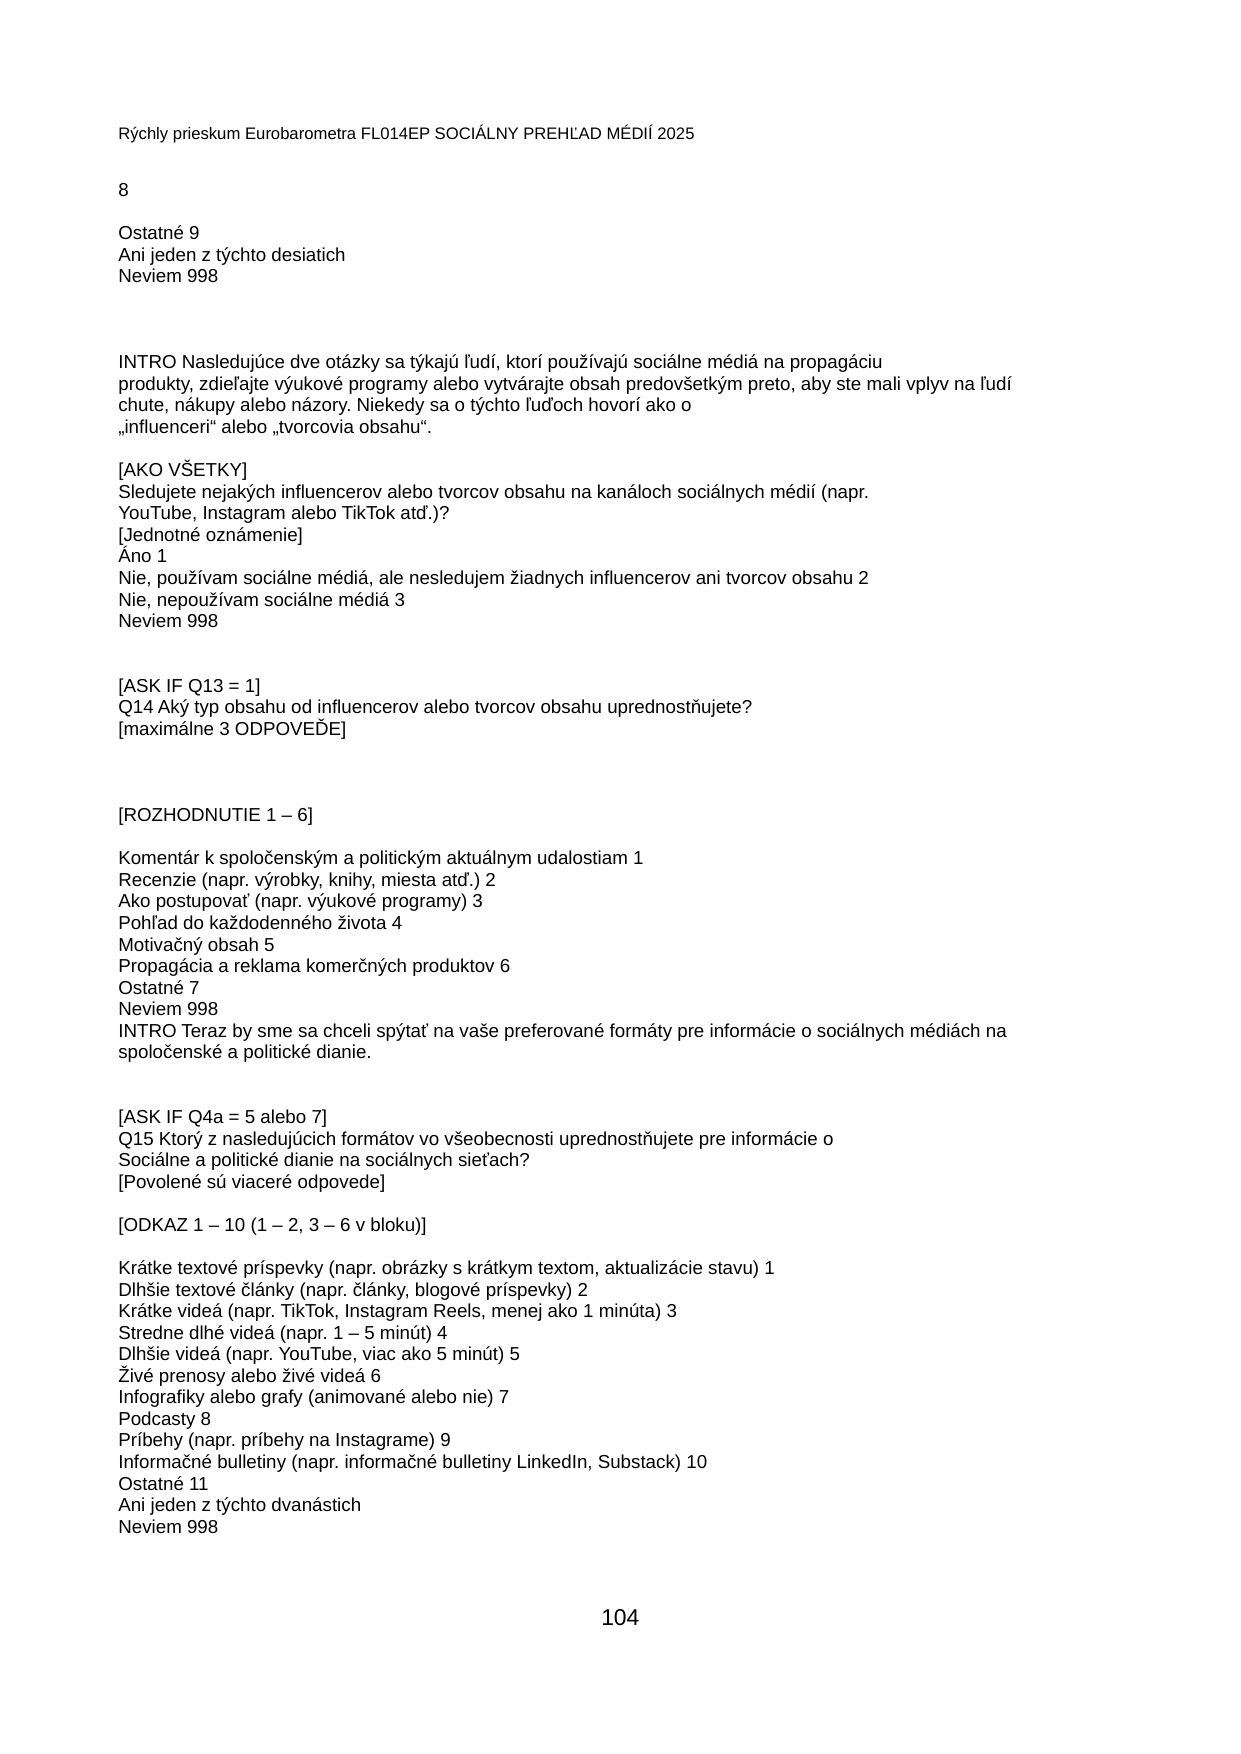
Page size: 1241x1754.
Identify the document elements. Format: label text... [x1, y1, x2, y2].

text Sledujete nejakých influencerov alebo tvorcov obsahu na kanáloch sociálnych médií (napr. [118, 481, 1122, 502]
text Dlhšie textové články (napr. články, blogové príspevky) 2 [118, 1278, 1122, 1300]
text INTRO Teraz by sme sa chceli spýtať na vaše preferované formáty pre informácie o sociálnych médiách na [118, 1019, 1122, 1041]
text [AKO VŠETKY] [118, 459, 1122, 481]
text Infografiky alebo grafy (animované alebo nie) 7 [118, 1386, 1122, 1408]
text Informačné bulletiny (napr. informačné bulletiny LinkedIn, Substack) 10 [118, 1451, 1122, 1472]
text [maximálne 3 ODPOVEĎE] [118, 718, 1122, 739]
text Ako postupovať (napr. výukové programy) 3 [118, 890, 1122, 912]
text [Povolené sú viaceré odpovede] [118, 1171, 1122, 1192]
text [ASK IF Q4a = 5 alebo 7] [118, 1106, 1122, 1127]
text Recenzie (napr. výrobky, knihy, miesta atď.) 2 [118, 869, 1122, 890]
text Ani jeden z týchto dvanástich [118, 1494, 1122, 1516]
text Q15 Ktorý z nasledujúcich formátov vo všeobecnosti uprednostňujete pre informácie o [118, 1127, 1122, 1149]
text Neviem 998 [118, 265, 1122, 286]
text Propagácia a reklama komerčných produktov 6 [118, 955, 1122, 976]
text [Jednotné oznámenie] [118, 524, 1122, 545]
text Nie, nepoužívam sociálne médiá 3 [118, 588, 1122, 610]
text Q14 Aký typ obsahu od influencerov alebo tvorcov obsahu uprednostňujete? [118, 696, 1122, 718]
text [ROZHODNUTIE 1 – 6] [118, 804, 1122, 826]
text Krátke videá (napr. TikTok, Instagram Reels, menej ako 1 minúta) 3 [118, 1300, 1122, 1321]
text Stredne dlhé videá (napr. 1 – 5 minút) 4 [118, 1321, 1122, 1343]
text Neviem 998 [118, 610, 1122, 631]
text Áno 1 [118, 545, 1122, 567]
text 8 [118, 179, 1122, 200]
text chute, nákupy alebo názory. Niekedy sa o týchto ľuďoch hovorí ako o [118, 394, 1122, 416]
text Ani jeden z týchto desiatich [118, 243, 1122, 265]
text Dlhšie videá (napr. YouTube, viac ako 5 minút) 5 [118, 1343, 1122, 1364]
text Sociálne a politické dianie na sociálnych sieťach? [118, 1149, 1122, 1171]
text Krátke textové príspevky (napr. obrázky s krátkym textom, aktualizácie stavu) 1 [118, 1257, 1122, 1278]
text INTRO Nasledujúce dve otázky sa týkajú ľudí, ktorí používajú sociálne médiá na propagáciu [118, 351, 1122, 373]
text Nie, používam sociálne médiá, ale nesledujem žiadnych influencerov ani tvorcov obsahu 2 [118, 567, 1122, 588]
text Pohľad do každodenného života 4 [118, 912, 1122, 933]
text [ODKAZ 1 – 10 (1 – 2, 3 – 6 v bloku)] [118, 1214, 1122, 1235]
text „influenceri“ alebo „tvorcovia obsahu“. [118, 416, 1122, 437]
text Živé prenosy alebo živé videá 6 [118, 1364, 1122, 1386]
text Podcasty 8 [118, 1408, 1122, 1429]
text [ASK IF Q13 = 1] [118, 674, 1122, 696]
text Neviem 998 [118, 998, 1122, 1019]
text Ostatné 11 [118, 1472, 1122, 1494]
text Komentár k spoločenským a politickým aktuálnym udalostiam 1 [118, 847, 1122, 869]
text spoločenské a politické dianie. [118, 1041, 1122, 1063]
text produkty, zdieľajte výukové programy alebo vytvárajte obsah predovšetkým preto, aby ste mali vplyv na ľudí [118, 373, 1122, 394]
text Ostatné 9 [118, 222, 1122, 243]
text Motivačný obsah 5 [118, 933, 1122, 955]
text Ostatné 7 [118, 976, 1122, 998]
text YouTube, Instagram alebo TikTok atď.)? [118, 502, 1122, 524]
text Neviem 998 [118, 1516, 1122, 1537]
text Príbehy (napr. príbehy na Instagrame) 9 [118, 1429, 1122, 1451]
